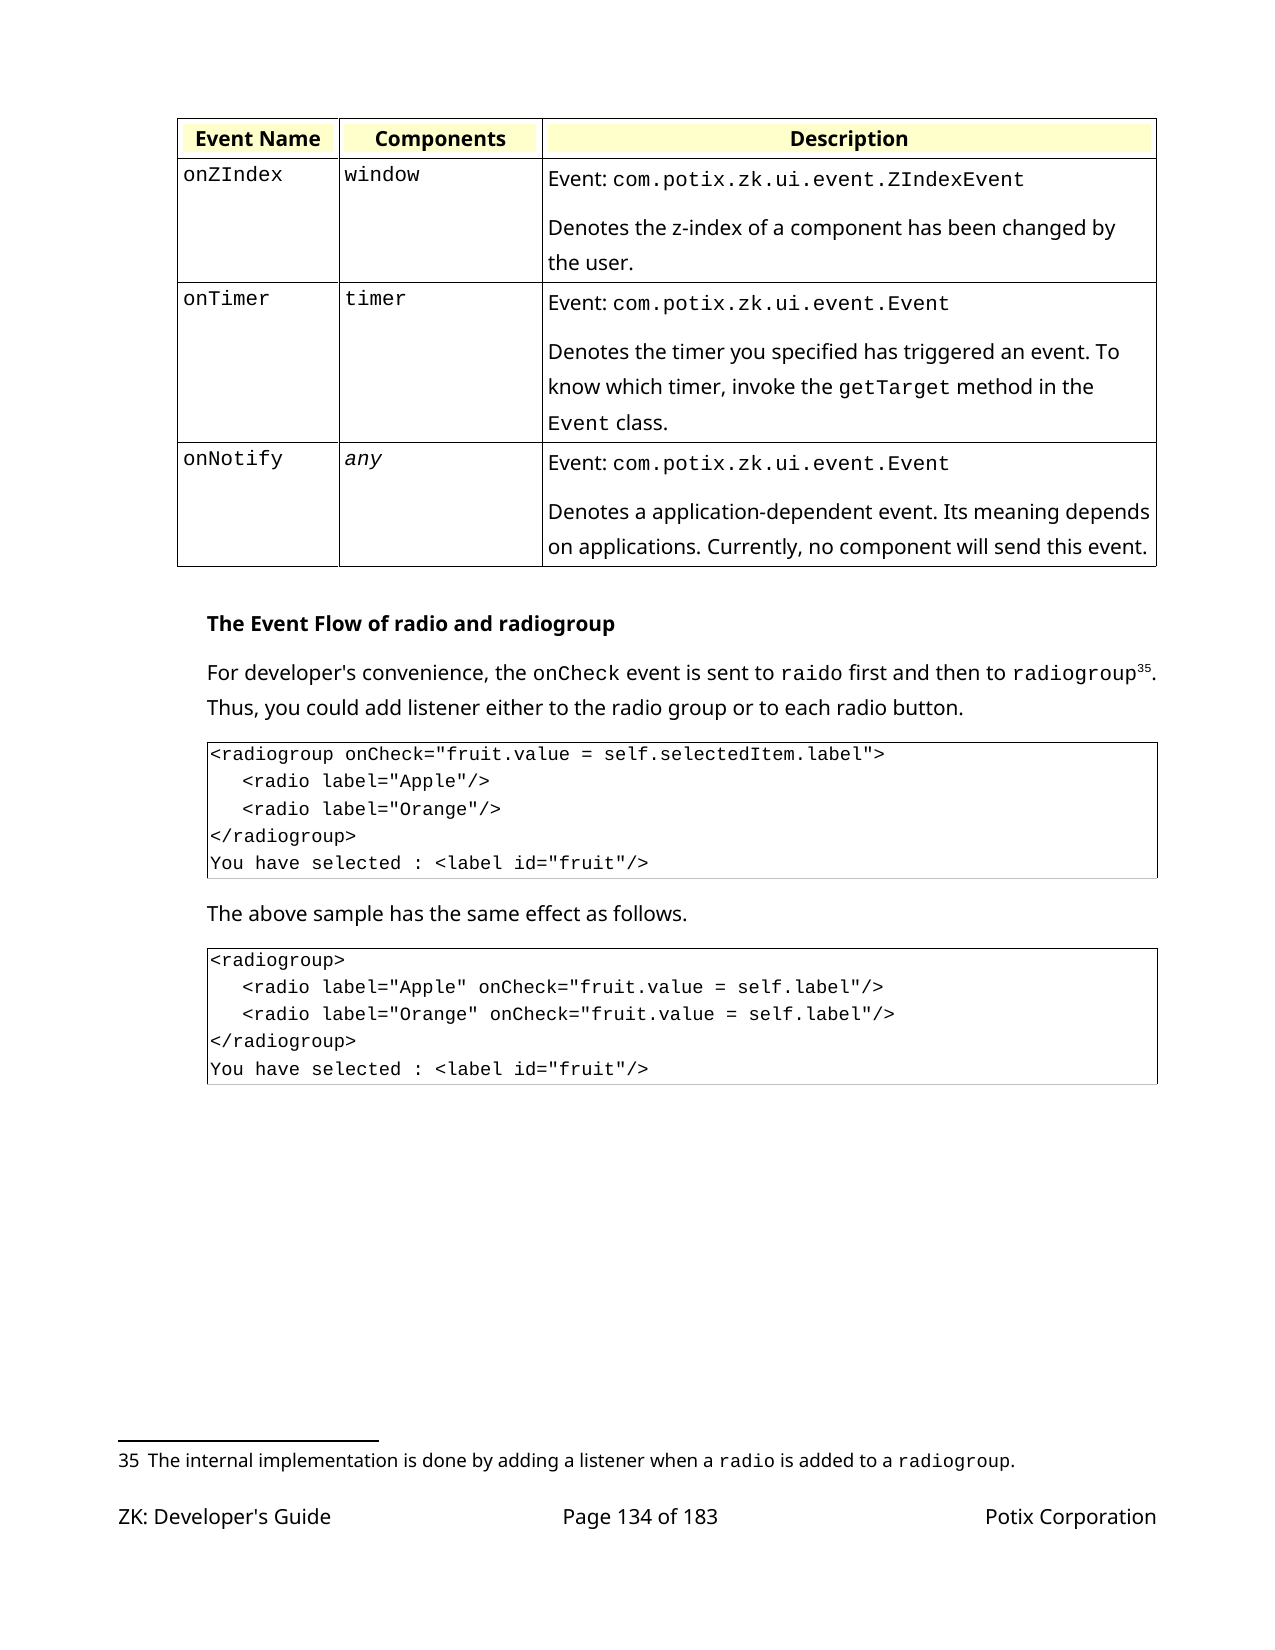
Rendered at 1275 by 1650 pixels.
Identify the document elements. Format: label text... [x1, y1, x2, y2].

text You have selected : <label id="fruit"/> [208, 851, 1157, 878]
table_cell onTimer [178, 283, 338, 442]
text </radiogroup> [208, 1029, 1157, 1053]
table_cell onNotify [178, 443, 338, 566]
table_cell Event: com.potix.zk.ui.event.Event Denotes the timer you specified has triggered an event. To know which timer, invoke the getTarget method in the Event class. [543, 283, 1156, 442]
table_header Event Name [178, 119, 338, 158]
text <radio label="Orange"/> [208, 796, 1157, 821]
text <radio label="Apple" onCheck="fruit.value = self.label"/> [208, 975, 1157, 999]
table_cell window [340, 159, 542, 282]
text <radio label="Apple"/> [208, 769, 1157, 793]
text The internal implementation is done by adding a listener when a radio is added to a radiogroup. [118, 1447, 1157, 1473]
table_cell onZIndex [178, 159, 338, 282]
text You have selected : <label id="fruit"/> [208, 1056, 1157, 1084]
text <radiogroup> [208, 949, 1157, 972]
subtitle The Event Flow of radio and radiogroup [207, 609, 1157, 637]
text The above sample has the same effect as follows. [207, 899, 1157, 927]
table_cell timer [340, 283, 542, 442]
table_cell Event: com.potix.zk.ui.event.Event Denotes a application-dependent event. Its meaning depends on applications. Currently, no component will send this event. [543, 443, 1156, 566]
text </radiogroup> [208, 824, 1157, 848]
table_cell Event: com.potix.zk.ui.event.ZIndexEvent Denotes the z-index of a component has been changed by the user. [543, 159, 1156, 282]
table_header Description [543, 119, 1156, 158]
text <radiogroup onCheck="fruit.value = self.selectedItem.label"> [208, 743, 1157, 766]
table_cell any [340, 443, 542, 566]
text <radio label="Orange" onCheck="fruit.value = self.label"/> [208, 1002, 1157, 1026]
text For developer's convenience, the onCheck event is sent to raido first and then to radiogroup. Thus, you could add listener either to the radio group or to each radio button. [207, 658, 1157, 721]
table_header Components [340, 119, 542, 158]
